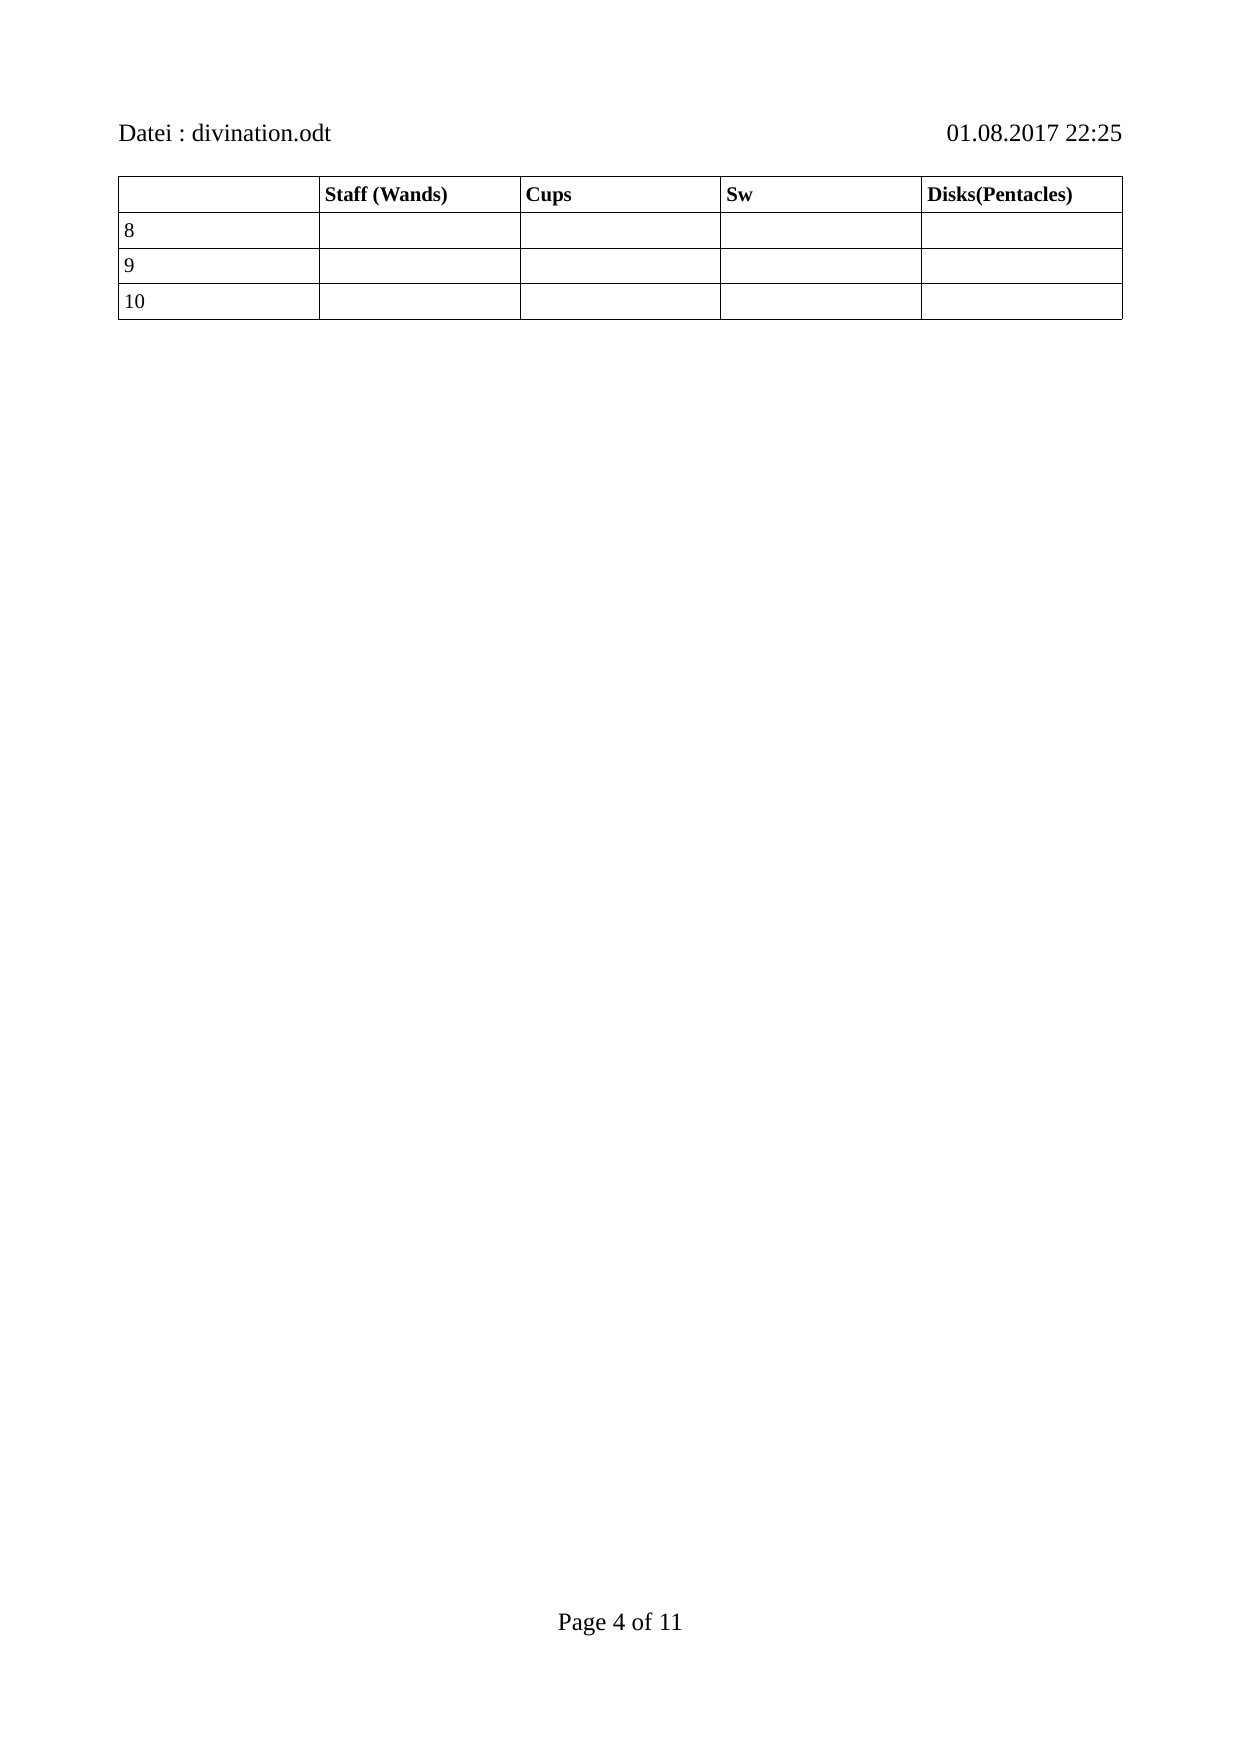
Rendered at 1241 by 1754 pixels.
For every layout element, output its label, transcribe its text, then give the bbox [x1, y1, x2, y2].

table_cell [922, 213, 1122, 248]
table_cell [320, 213, 520, 248]
table_cell 10 [119, 284, 319, 319]
table_header [119, 177, 319, 212]
table_header Cups [521, 177, 720, 212]
table_cell [521, 249, 720, 283]
table_header Sw [721, 177, 921, 212]
table_cell [320, 284, 520, 319]
table_cell [721, 284, 921, 319]
table_header Disks(Pentacles) [922, 177, 1122, 212]
table_cell [521, 213, 720, 248]
table_cell [721, 213, 921, 248]
table_header Staff (Wands) [320, 177, 520, 212]
table_cell [521, 284, 720, 319]
table_cell [922, 249, 1122, 283]
table_cell [922, 284, 1122, 319]
table_cell [320, 249, 520, 283]
table_cell 8 [119, 213, 319, 248]
table_cell 9 [119, 249, 319, 283]
table_cell [721, 249, 921, 283]
